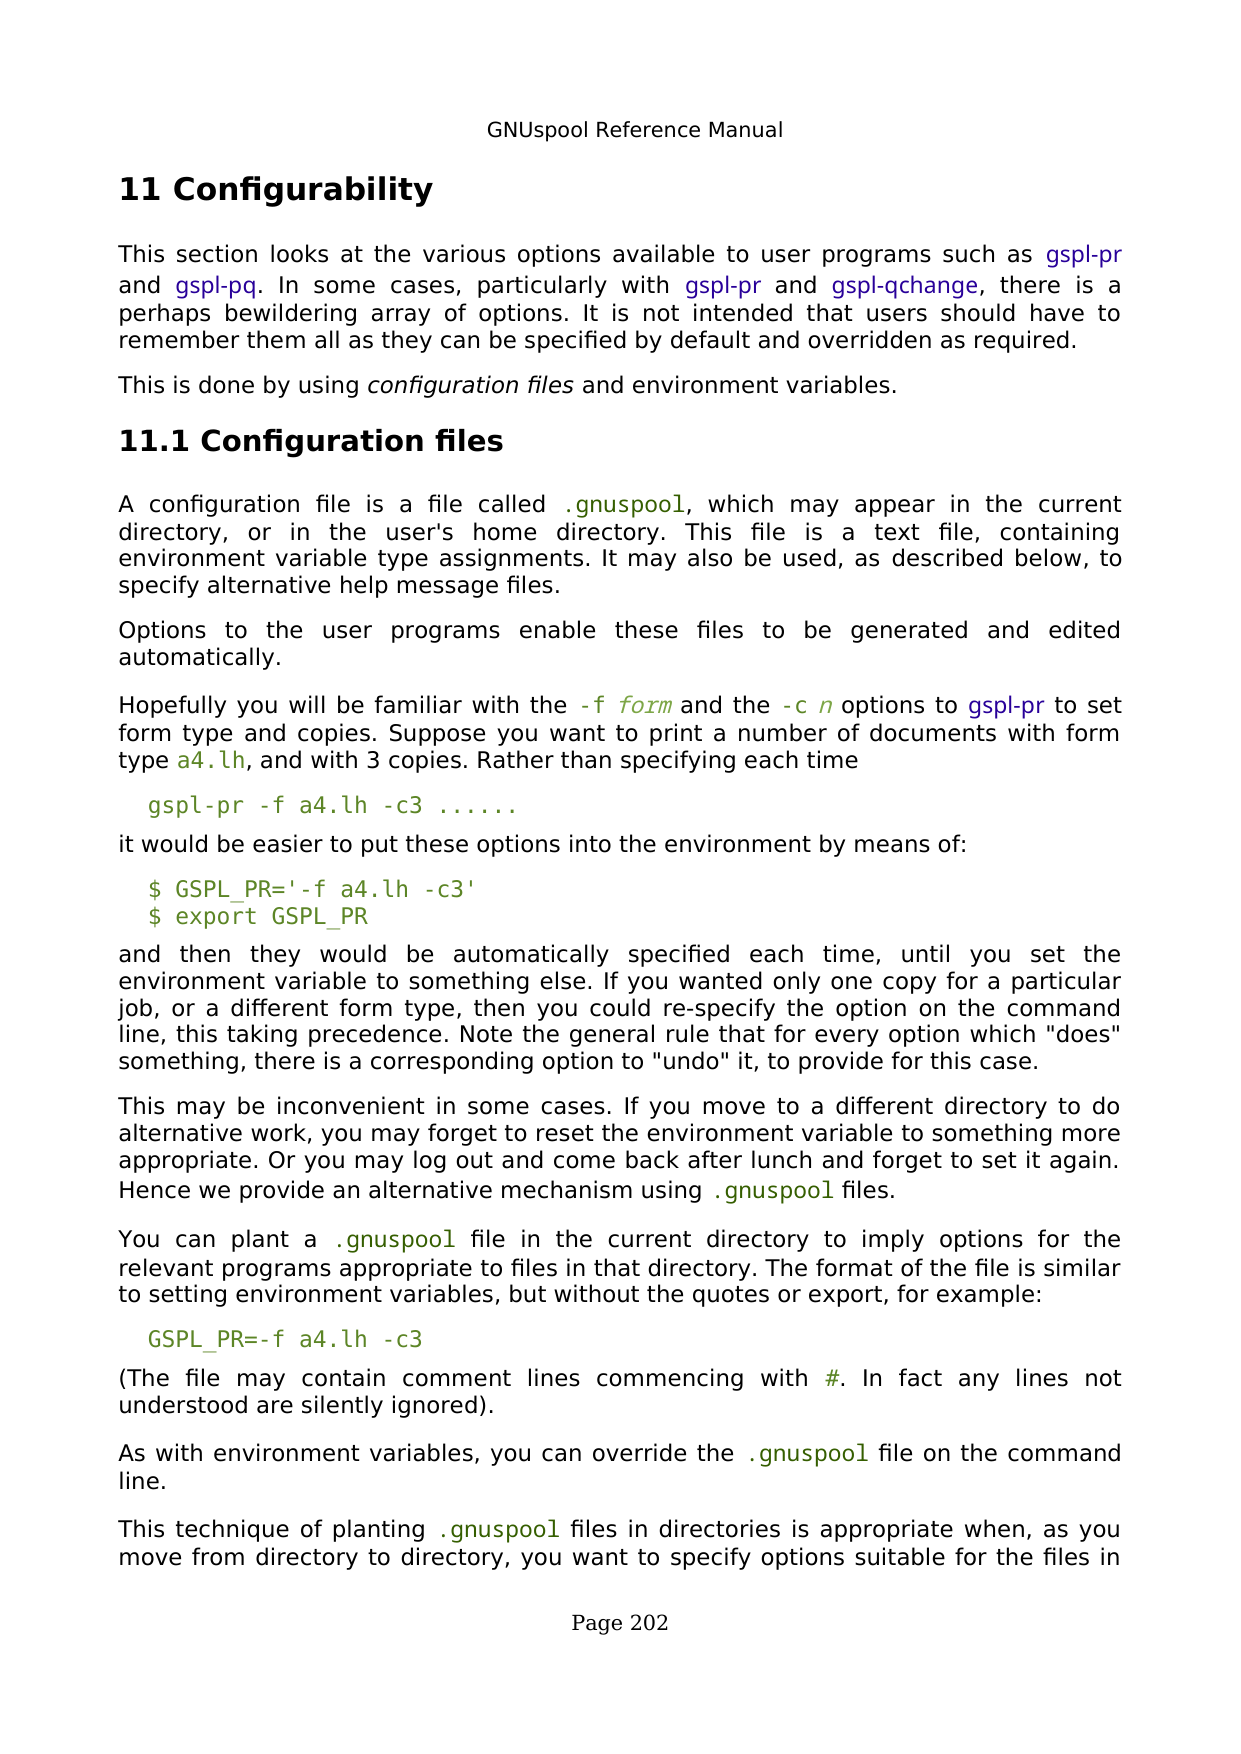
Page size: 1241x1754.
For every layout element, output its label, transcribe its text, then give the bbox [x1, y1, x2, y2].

text GSPL_PR=-f a4.lh -c3 [148, 1327, 1122, 1353]
text As with environment variables, you can override the .gnuspool file on the command line. [118, 1437, 1122, 1495]
text $ GSPL_PR='-f a4.lh -c3' $ export GSPL_PR [148, 876, 1122, 929]
text gspl-pr -f a4.lh -c3 ...... [148, 792, 1122, 819]
subtitle Configuration files [118, 424, 1122, 458]
subtitle Configurability [118, 172, 1122, 208]
text (The file may contain comment lines commencing with #. In fact any lines not understood are silently ignored). [118, 1365, 1122, 1419]
text You can plant a .gnuspool file in the current directory to imply options for the relevant programs appropriate to files in that directory. The format of the file is similar to setting environment variables, but without the quotes or export, for example: [118, 1223, 1122, 1308]
text Hopefully you will be familiar with the -f form and the -c n options to gspl-pr to set form type and copies. Suppose you want to print a number of documents with form type a4.lh, and with 3 copies. Rather than specifying each time [118, 689, 1122, 774]
text it would be easier to put these options into the environment by means of: [118, 831, 1122, 858]
text Options to the user programs enable these files to be generated and edited automatically. [118, 617, 1122, 671]
text This section looks at the various options available to user programs such as gspl-pr and gspl-pq. In some cases, particularly with gspl-pr and gspl-qchange, there is a perhaps bewildering array of options. It is not intended that users should have to remember them all as they can be specified by default and overridden as required. [118, 238, 1122, 354]
text A configuration file is a file called .gnuspool, which may appear in the current directory, or in the user's home directory. This file is a text file, containing environment variable type assignments. It may also be used, as described below, to specify alternative help message files. [118, 487, 1122, 599]
text This technique of planting .gnuspool files in directories is appropriate when, as you move from directory to directory, you want to specify options suitable for the files in [118, 1513, 1122, 1571]
text This may be inconvenient in some cases. If you move to a different directory to do alternative work, you may forget to reset the environment variable to something more appropriate. Or you may log out and come back after lunch and forget to set it again. Hence we provide an alternative mechanism using .gnuspool files. [118, 1093, 1122, 1205]
text and then they would be automatically specified each time, until you set the environment variable to something else. If you wanted only one copy for a particular job, or a different form type, then you could re-specify the option on the command line, this taking precedence. Note the general rule that for every option which "does" something, there is a corresponding option to "undo" it, to provide for this case. [118, 941, 1122, 1075]
text This is done by using configuration files and environment variables. [118, 372, 1122, 399]
